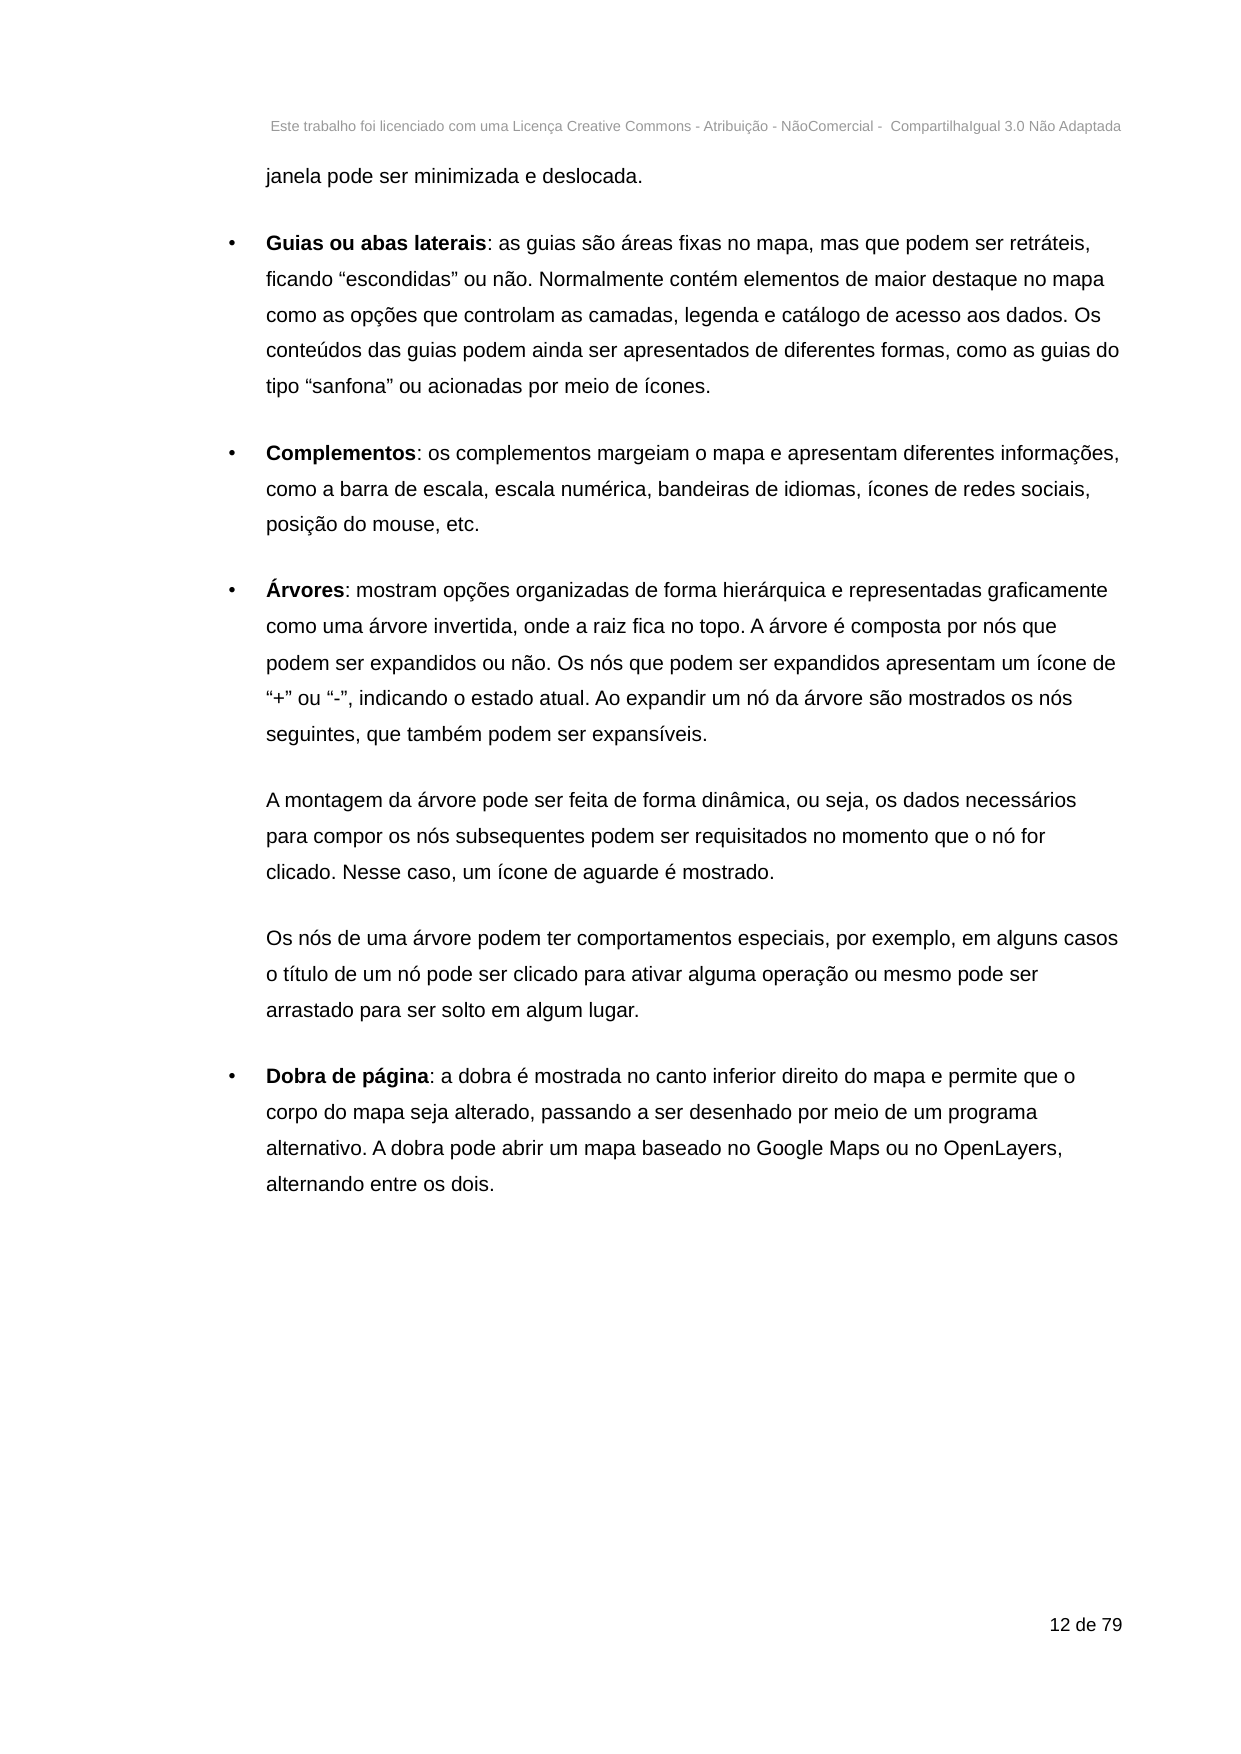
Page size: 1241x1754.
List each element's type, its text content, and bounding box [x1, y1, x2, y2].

list Dobra de página: a dobra é mostrada no canto inferior direito do mapa e permite que o corpo do mapa seja alterado, passando a ser desenhado por meio de um programa alternativo. A dobra pode abrir um mapa baseado no Google Maps ou no OpenLayers, alternando entre os dois. [228, 1064, 1122, 1196]
list Complementos: os complementos margeiam o mapa e apresentam diferentes informações, como a barra de escala, escala numérica, bandeiras de idiomas, ícones de redes sociais, posição do mouse, etc. [228, 440, 1122, 536]
list Os nós de uma árvore podem ter comportamentos especiais, por exemplo, em alguns casos o título de um nó pode ser clicado para ativar alguma operação ou mesmo pode ser arrastado para ser solto em algum lugar. [228, 926, 1122, 1022]
list A montagem da árvore pode ser feita de forma dinâmica, ou seja, os dados necessários para compor os nós subsequentes podem ser requisitados no momento que o nó for clicado. Nesse caso, um ícone de aguarde é mostrado. [228, 788, 1122, 884]
list Árvores: mostram opções organizadas de forma hierárquica e representadas graficamente como uma árvore invertida, onde a raiz fica no topo. A árvore é composta por nós que podem ser expandidos ou não. Os nós que podem ser expandidos apresentam um ícone de “+” ou “-”, indicando o estado atual. Ao expandir um nó da árvore são mostrados os nós seguintes, que também podem ser expansíveis. [228, 578, 1122, 746]
list janela pode ser minimizada e deslocada. [228, 164, 1122, 188]
list Guias ou abas laterais: as guias são áreas fixas no mapa, mas que podem ser retráteis, ficando “escondidas” ou não. Normalmente contém elementos de maior destaque no mapa como as opções que controlam as camadas, legenda e catálogo de acesso aos dados. Os conteúdos das guias podem ainda ser apresentados de diferentes formas, como as guias do tipo “sanfona” ou acionadas por meio de ícones. [228, 230, 1122, 398]
